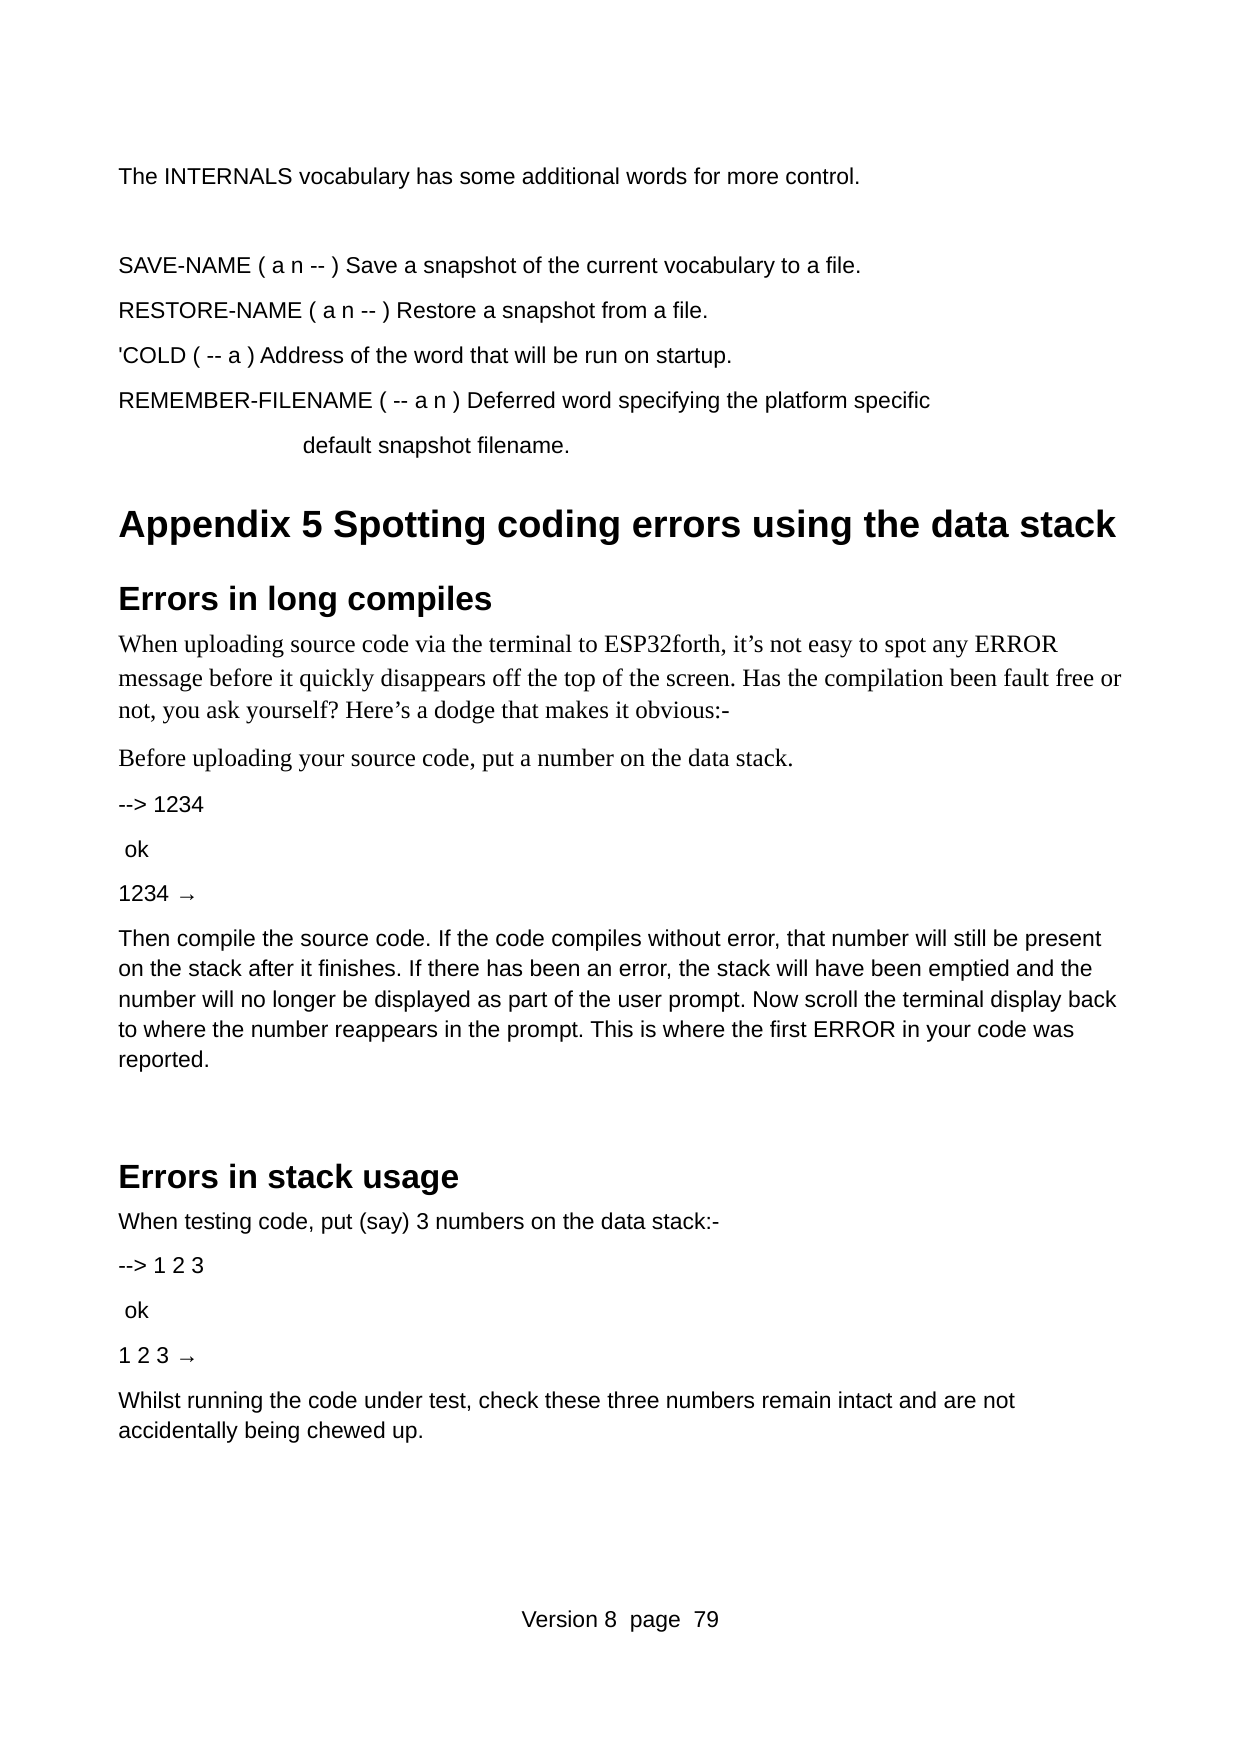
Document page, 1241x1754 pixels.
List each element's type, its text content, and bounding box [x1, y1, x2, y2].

text --> 1 2 3 [118, 1252, 1122, 1279]
text 'COLD ( -- a ) Address of the word that will be run on startup. [118, 342, 1122, 368]
text SAVE-NAME ( a n -- ) Save a snapshot of the current vocabulary to a file. [118, 252, 1122, 279]
text When uploading source code via the terminal to ESP32forth, it’s not easy to spot any ERROR message before it quickly disappears off the top of the screen. Has the compilation been fault free or not, you ask yourself? Here’s a dodge that makes it obvious:- [118, 629, 1122, 724]
subtitle Errors in stack usage [118, 1156, 1122, 1195]
text When testing code, put (say) 3 numbers on the data stack:- [118, 1208, 1122, 1234]
subtitle Appendix 5 Spotting coding errors using the data stack [118, 501, 1122, 545]
subtitle Errors in long compiles [118, 578, 1122, 617]
text Then compile the source code. If the code compiles without error, that number will still be present on the stack after it finishes. If there has been an error, the stack will have been emptied and the number will no longer be displayed as part of the user prompt. Now scroll the terminal display back to where the number reappears in the prompt. This is where the first ERROR in your code was reported. [118, 925, 1122, 1072]
text The INTERNALS vocabulary has some additional words for more control. [118, 163, 1122, 189]
text ok [118, 836, 1122, 862]
text ok [118, 1297, 1122, 1323]
text RESTORE-NAME ( a n -- ) Restore a snapshot from a file. [118, 297, 1122, 324]
text Whilst running the code under test, check these three numbers remain intact and are not accidentally being chewed up. [118, 1387, 1122, 1443]
text 1 2 3 → [118, 1342, 1122, 1368]
text Before uploading your source code, put a number on the data stack. [118, 743, 1122, 772]
text 1234 → [118, 880, 1122, 907]
text REMEMBER-FILENAME ( -- a n ) Deferred word specifying the platform specific [118, 387, 1122, 413]
text --> 1234 [118, 791, 1122, 817]
text default snapshot filename. [118, 432, 1122, 458]
